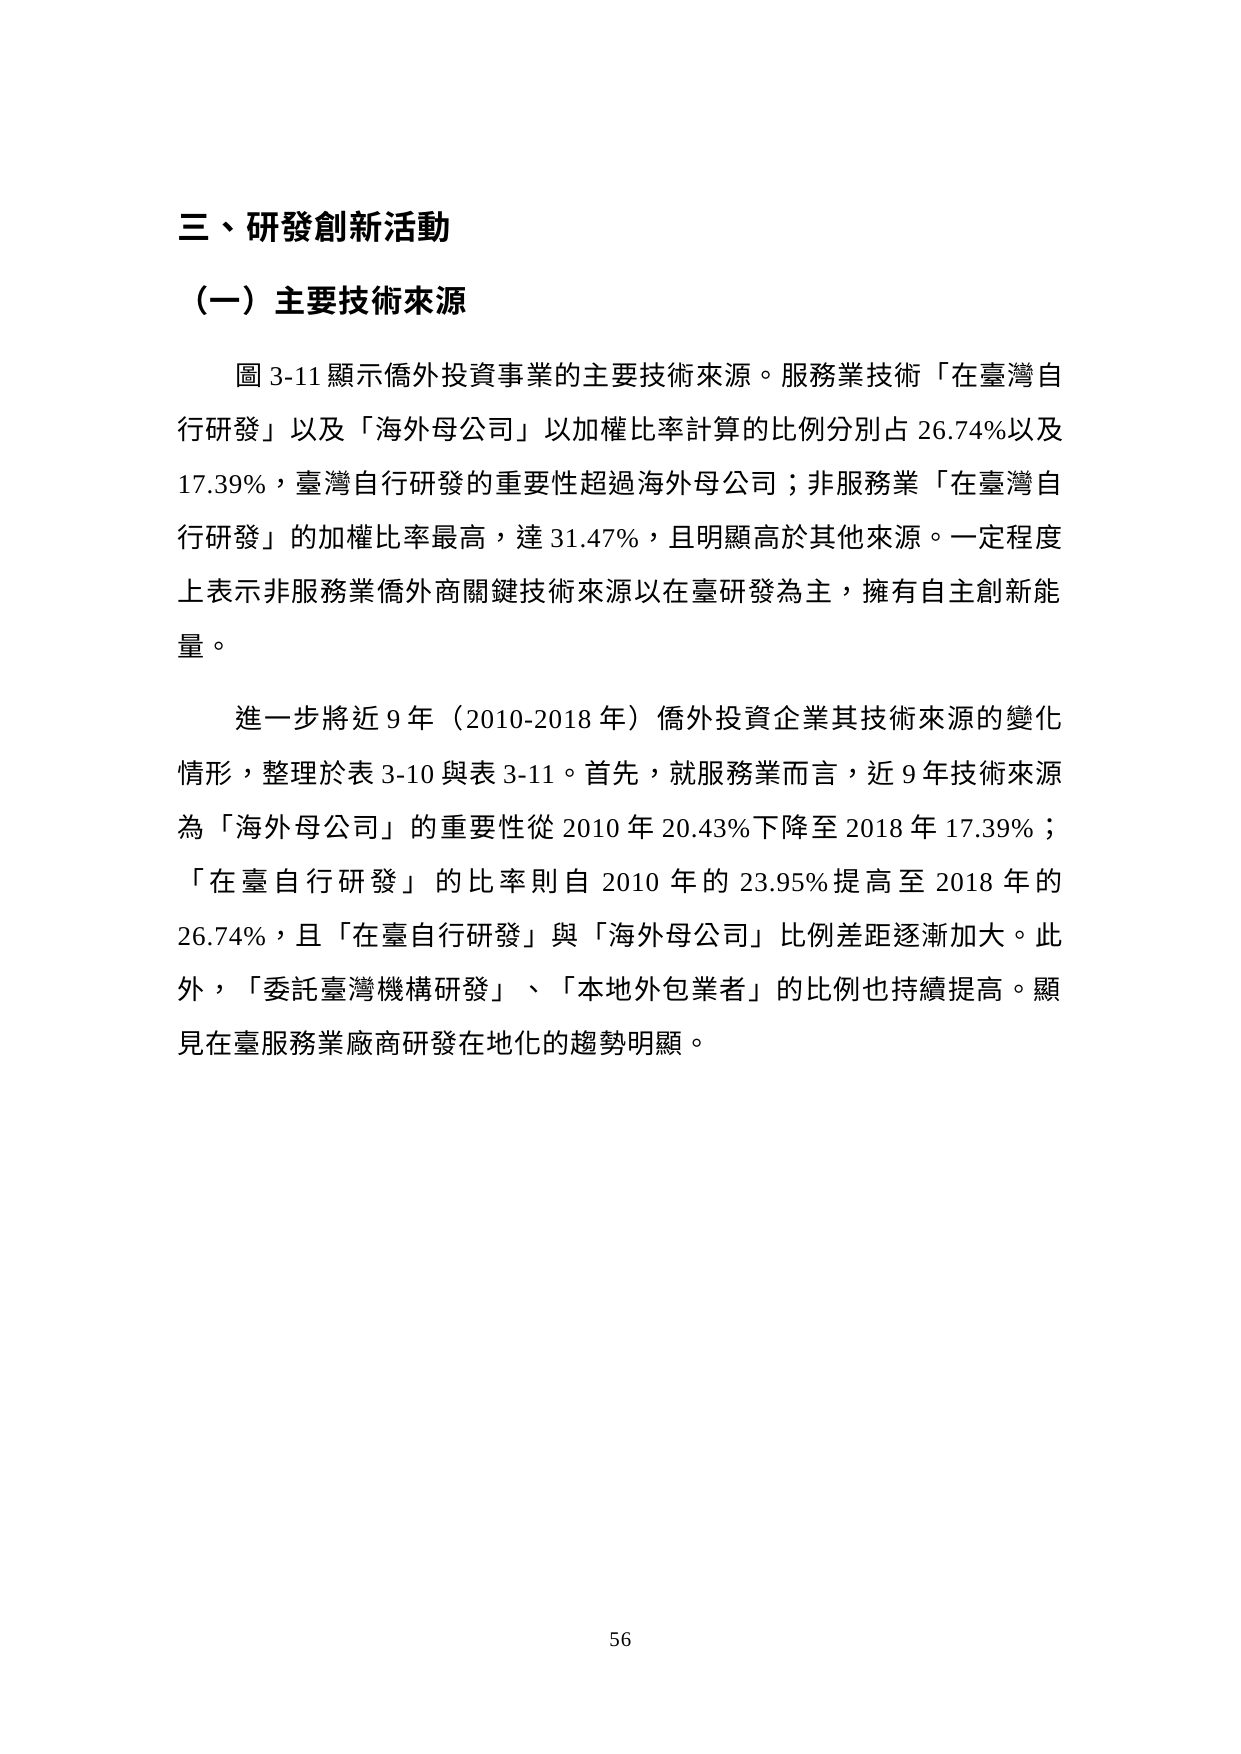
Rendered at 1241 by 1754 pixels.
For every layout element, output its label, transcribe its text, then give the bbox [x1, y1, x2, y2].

text 圖3-11顯示僑外投資事業的主要技術來源。服務業技術「在臺灣自行研發」以及「海外母公司」以加權比率計算的比例分別占26.74%以及17.39%，臺灣自行研發的重要性超過海外母公司；非服務業「在臺灣自行研發」的加權比率最高，達31.47%，且明顯高於其他來源。一定程度上表示非服務業僑外商關鍵技術來源以在臺研發為主，擁有自主創新能量。 [177, 342, 1063, 667]
subtitle 三、研發創新活動 [177, 196, 1063, 250]
subtitle （一）主要技術來源 [177, 269, 1063, 323]
text 進一步將近9年（2010-2018年）僑外投資企業其技術來源的變化情形，整理於表3-10與表3-11。首先，就服務業而言，近9年技術來源為「海外母公司」的重要性從2010年20.43%下降至2018年17.39%；「在臺自行研發」的比率則自2010年的23.95%提高至2018年的26.74%，且「在臺自行研發」與「海外母公司」比例差距逐漸加大。此外，「委託臺灣機構研發」、「本地外包業者」的比例也持續提高。顯見在臺服務業廠商研發在地化的趨勢明顯。 [177, 686, 1063, 1065]
